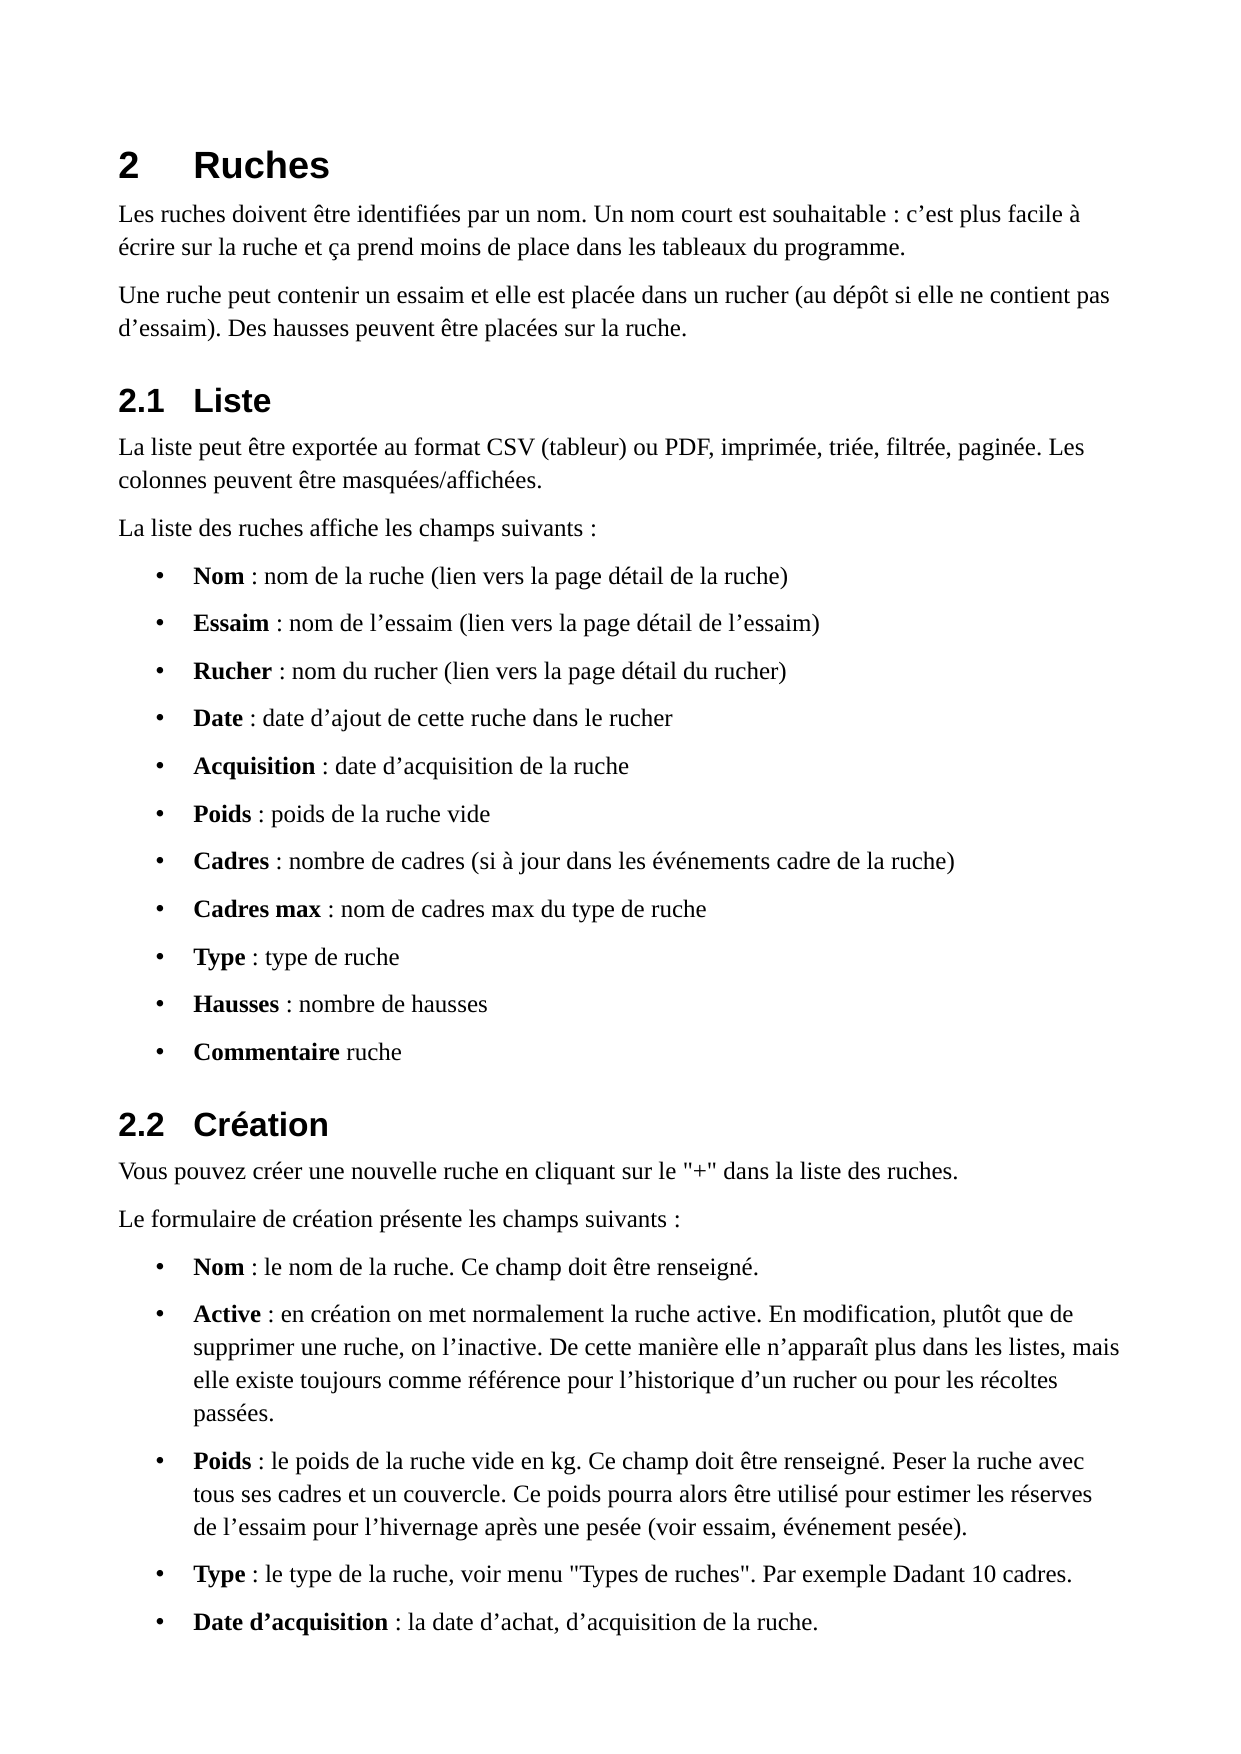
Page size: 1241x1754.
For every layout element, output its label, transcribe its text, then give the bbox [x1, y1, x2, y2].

list Date : date d’ajout de cette ruche dans le rucher [156, 703, 1122, 732]
list Acquisition : date d’acquisition de la ruche [156, 751, 1122, 780]
text Une ruche peut contenir un essaim et elle est placée dans un rucher (au dépôt si elle ne contient pas d’essaim). Des hausses peuvent être placées sur la ruche. [118, 280, 1122, 342]
list Nom : le nom de la ruche. Ce champ doit être renseigné. [156, 1252, 1122, 1280]
text Les ruches doivent être identifiées par un nom. Un nom court est souhaitable : c’est plus facile à écrire sur la ruche et ça prend moins de place dans les tableaux du programme. [118, 199, 1122, 261]
list Cadres : nombre de cadres (si à jour dans les événements cadre de la ruche) [156, 846, 1122, 875]
list Commentaire ruche [156, 1037, 1122, 1066]
text La liste peut être exportée au format CSV (tableur) ou PDF, imprimée, triée, filtrée, paginée. Les colonnes peuvent être masquées/affichées. [118, 432, 1122, 494]
list Hausses : nombre de hausses [156, 989, 1122, 1018]
text Vous pouvez créer une nouvelle ruche en cliquant sur le "+" dans la liste des ruches. [118, 1156, 1122, 1185]
text Le formulaire de création présente les champs suivants : [118, 1204, 1122, 1233]
list Type : type de ruche [156, 942, 1122, 970]
list Rucher : nom du rucher (lien vers la page détail du rucher) [156, 656, 1122, 685]
list Type : le type de la ruche, voir menu "Types de ruches". Par exemple Dadant 10 cadres. [156, 1559, 1122, 1588]
subtitle Création [118, 1105, 1122, 1144]
list Cadres max : nom de cadres max du type de ruche [156, 894, 1122, 923]
list Poids : le poids de la ruche vide en kg. Ce champ doit être renseigné. Peser la ruche avec tous ses cadres et un couvercle. Ce poids pourra alors être utilisé pour estimer les réserves de l’essaim pour l’hivernage après une pesée (voir essaim, événement pesée). [156, 1446, 1122, 1541]
list Nom : nom de la ruche (lien vers la page détail de la ruche) [156, 561, 1122, 589]
subtitle Ruches [118, 143, 1122, 187]
list Active : en création on met normalement la ruche active. En modification, plutôt que de supprimer une ruche, on l’inactive. De cette manière elle n’apparaît plus dans les listes, mais elle existe toujours comme référence pour l’historique d’un rucher ou pour les récoltes passées. [156, 1299, 1122, 1427]
text La liste des ruches affiche les champs suivants : [118, 513, 1122, 542]
list Date d’acquisition : la date d’achat, d’acquisition de la ruche. [156, 1607, 1122, 1636]
list Poids : poids de la ruche vide [156, 799, 1122, 827]
list Essaim : nom de l’essaim (lien vers la page détail de l’essaim) [156, 608, 1122, 637]
subtitle Liste [118, 381, 1122, 420]
